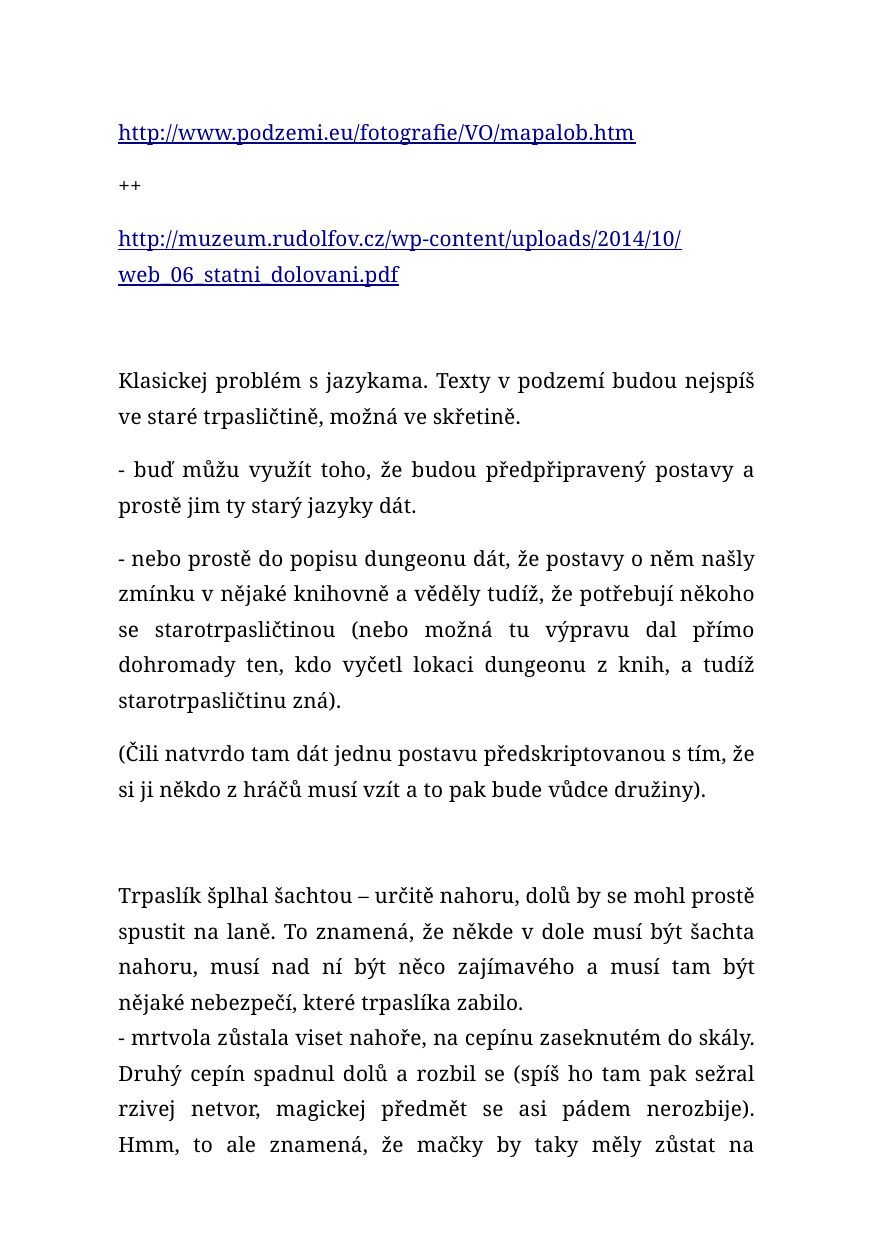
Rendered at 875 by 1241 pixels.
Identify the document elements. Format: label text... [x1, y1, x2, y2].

text - buď můžu využít toho, že budou předpřipravený postavy a prostě jim ty starý jazyky dát. [118, 455, 756, 519]
text http://muzeum.rudolfov.cz/wp-content/uploads/2014/10/web_06_statni_dolovani.pdf [118, 224, 756, 288]
text Klasickej problém s jazykama. Texty v podzemí budou nejspíš ve staré trpasličtině, možná ve skřetině. [118, 367, 756, 431]
text Trpaslík šplhal šachtou – určitě nahoru, dolů by se mohl prostě spustit na laně. To znamená, že někde v dole musí být šachta nahoru, musí nad ní být něco zajímavého a musí tam být nějaké nebezpečí, které trpaslíka zabilo. - mrtvola zůstala viset nahoře, na cepínu zaseknutém do skály. Druhý cepín spadnul dolů a rozbil se (spíš ho tam pak sežral rzivej netvor, magickej předmět se asi pádem nerozbije). Hmm, to ale znamená, že mačky by taky měly zůstat na [118, 881, 756, 1158]
text (Čili natvrdo tam dát jednu postavu předskriptovanou s tím, že si ji někdo z hráčů musí vzít a to pak bude vůdce družiny). [118, 739, 756, 803]
text - nebo prostě do popisu dungeonu dát, že postavy o něm našly zmínku v nějaké knihovně a věděly tudíž, že potřebují někoho se starotrpasličtinou (nebo možná tu výpravu dal přímo dohromady ten, kdo vyčetl lokaci dungeonu z knih, a tudíž starotrpasličtinu zná). [118, 544, 756, 714]
text http://www.podzemi.eu/fotografie/VO/mapalob.htm [118, 118, 756, 147]
text ++ [118, 171, 756, 200]
